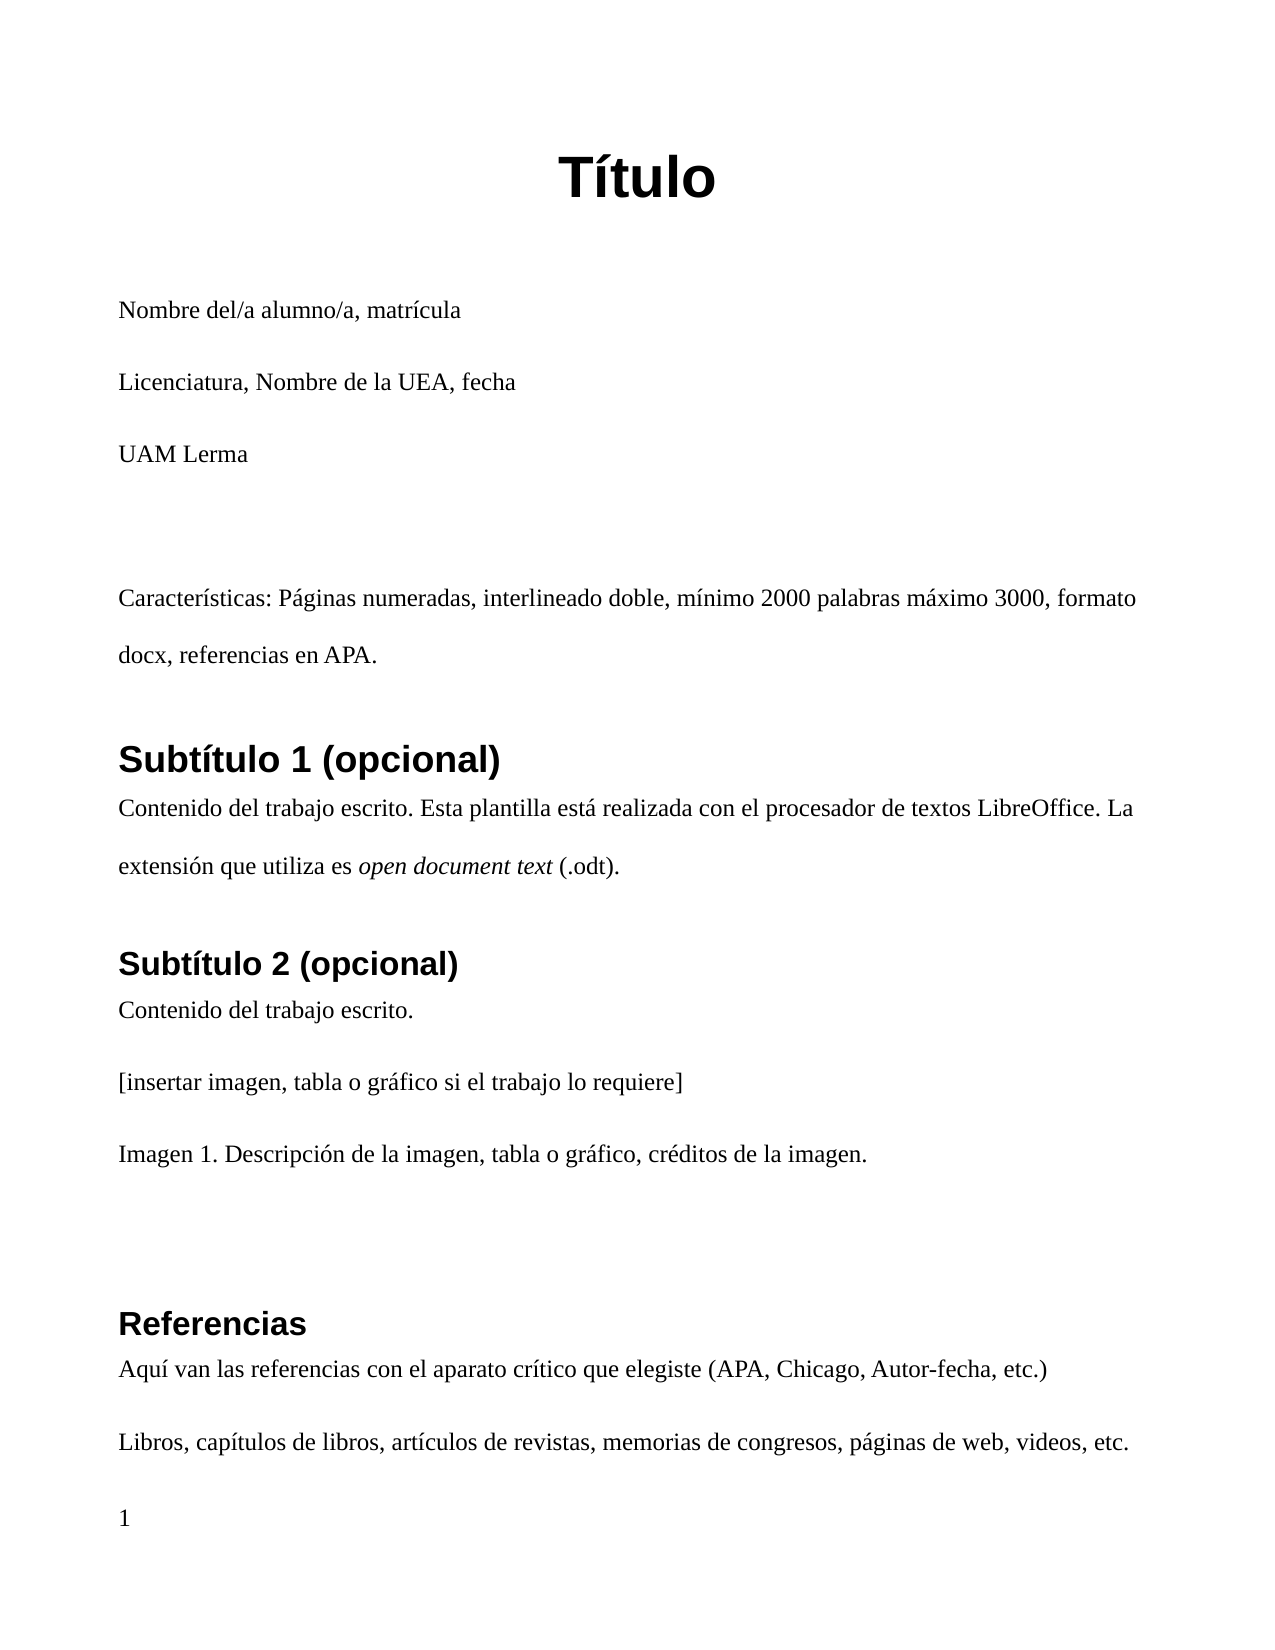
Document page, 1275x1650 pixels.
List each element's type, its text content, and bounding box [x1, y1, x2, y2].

subtitle Subtítulo 1 (opcional) [118, 738, 1157, 781]
text UAM Lerma [118, 439, 1157, 468]
text [insertar imagen, tabla o gráfico si el trabajo lo requiere] [118, 1067, 1157, 1096]
text Contenido del trabajo escrito. [118, 995, 1157, 1023]
text Licenciatura, Nombre de la UEA, fecha [118, 367, 1157, 396]
subtitle Subtítulo 2 (opcional) [118, 944, 1157, 982]
text Nombre del/a alumno/a, matrícula [118, 295, 1157, 323]
text Imagen 1. Descripción de la imagen, tabla o gráfico, créditos de la imagen. [118, 1139, 1157, 1168]
text Libros, capítulos de libros, artículos de revistas, memorias de congresos, páginas de web, videos, etc. [118, 1427, 1157, 1455]
text Aquí van las referencias con el aparato crítico que elegiste (APA, Chicago, Autor-fecha, etc.) [118, 1354, 1157, 1383]
title Título [118, 143, 1157, 210]
subtitle Referencias [118, 1303, 1157, 1342]
text Características: Páginas numeradas, interlineado doble, mínimo 2000 palabras máximo 3000, formato docx, referencias en APA. [118, 583, 1157, 669]
text Contenido del trabajo escrito. Esta plantilla está realizada con el procesador de textos LibreOffice. La extensión que utiliza es open document text (.odt). [118, 793, 1157, 879]
